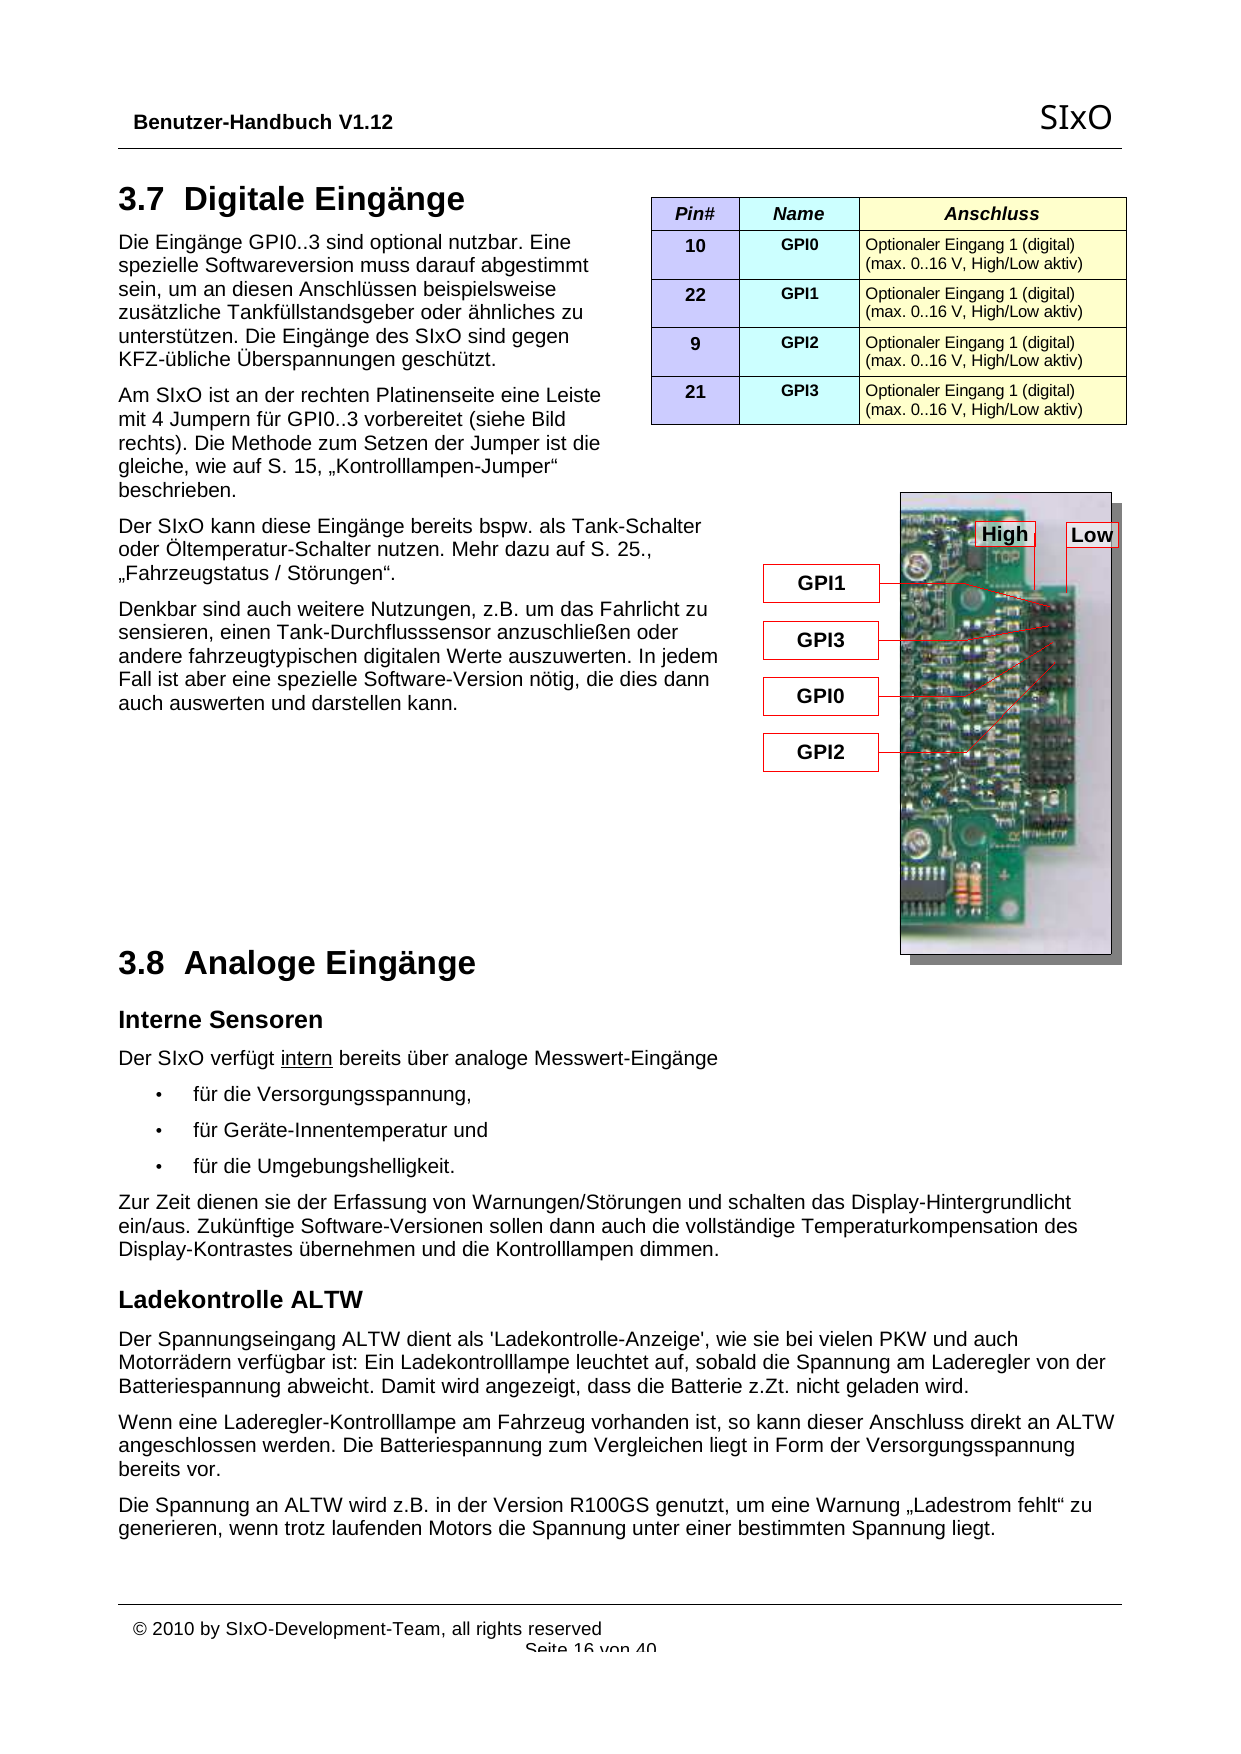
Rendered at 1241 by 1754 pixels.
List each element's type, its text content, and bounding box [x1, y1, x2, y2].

table_cell Optionaler Eingang 1 (digital) (max. 0..16 V, High/Low aktiv) [860, 328, 1126, 376]
table_cell KEY0 [764, 734, 878, 771]
table_cell KEY0 [764, 565, 879, 602]
subtitle Interne Sensoren [118, 1006, 1122, 1034]
table_header Pin# [652, 198, 739, 230]
table_cell GPI2 [740, 328, 859, 376]
list für die Umgebungshelligkeit. [156, 1155, 1122, 1178]
subtitle Digitale Eingänge [118, 180, 1126, 441]
text Die Spannung an ALTW wird z.B. in der Version R100GS genutzt, um eine Warnung „Ladestrom fehlt“ zu generieren, wenn trotz laufenden Motors die Spannung unter einer bestimmten Spannung liegt. [118, 1493, 1122, 1540]
table_cell Optionaler Eingang 1 (digital) (max. 0..16 V, High/Low aktiv) [860, 231, 1126, 279]
text Die Eingänge GPI0..3 sind optional nutzbar. Eine spezielle Softwareversion muss darauf abgestimmt sein, um an diesen Anschlüssen beispielsweise zusätzliche Tankfüllstandsgeber oder ähnliches zu unterstützen. Die Eingänge des SIxO sind gegen KFZ-übliche Überspannungen geschützt. [118, 230, 613, 371]
table_header Name [740, 198, 859, 230]
text Zur Zeit dienen sie der Erfassung von Warnungen/Störungen und schalten das Display-Hintergrundlicht ein/aus. Zukünftige Software-Versionen sollen dann auch die vollständige Temperaturkompensation des Display-Kontrastes übernehmen und die Kontrolllampen dimmen. [118, 1191, 1122, 1261]
table_cell 22 [652, 280, 739, 327]
text Der SIxO verfügt intern bereits über analoge Messwert-Eingänge [118, 1047, 1122, 1070]
text Der SIxO kann diese Eingänge bereits bspw. als Tank-Schalter oder Öltemperatur-Schalter nutzen. Mehr dazu auf S. 25., „Fahrzeugstatus / Störungen“. [118, 514, 742, 585]
table_cell 21 [652, 377, 739, 424]
table_cell KEY0 [764, 678, 878, 715]
text Wenn eine Laderegler-Kontrolllampe am Fahrzeug vorhanden ist, so kann dieser Anschluss direkt an ALTW angeschlossen werden. Die Batteriespannung zum Vergleichen liegt in Form der Versorgungsspannung bereits vor. [118, 1410, 1122, 1481]
table_cell GPI0 [740, 231, 859, 279]
text Der Spannungseingang ALTW dient als 'Ladekontrolle-Anzeige', wie sie bei vielen PKW und auch Motorrädern verfügbar ist: Ein Ladekontrolllampe leuchtet auf, sobald die Spannung am Laderegler von der Batteriespannung abweicht. Damit wird angezeigt, dass die Batterie z.Zt. nicht geladen wird. [118, 1327, 1122, 1398]
table_cell GPI3 [740, 377, 859, 424]
text Am SIxO ist an der rechten Platinenseite eine Leiste mit 4 Jumpern für GPI0..3 vorbereitet (siehe Bild rechts). Die Methode zum Setzen der Jumper ist die gleiche, wie auf S. 15, „Kontrolllampen-Jumper“ beschrieben. [118, 384, 1122, 988]
table_cell GPI1 [740, 280, 859, 327]
table_cell Optionaler Eingang 1 (digital) (max. 0..16 V, High/Low aktiv) [860, 377, 1126, 424]
table_header Anschluss [860, 198, 1126, 230]
text Denkbar sind auch weitere Nutzungen, z.B. um das Fahrlicht zu sensieren, einen Tank-Durchflusssensor anzuschließen oder andere fahrzeugtypischen digitalen Werte auszuwerten. In jedem Fall ist aber eine spezielle Software-Version nötig, die dies dann auch auswerten und darstellen kann. [118, 597, 742, 715]
picture [901, 493, 1111, 954]
subtitle Ladekontrolle ALTW [118, 1286, 1122, 1314]
table_cell KEY0 [764, 622, 878, 659]
table_cell 9 [652, 328, 739, 376]
subtitle Analoge Eingänge [118, 944, 742, 981]
list für die Versorgungsspannung, [156, 1083, 1122, 1106]
list für Geräte-Innentemperatur und [156, 1119, 1122, 1142]
table_cell Optionaler Eingang 1 (digital) (max. 0..16 V, High/Low aktiv) [860, 280, 1126, 327]
table_cell 10 [652, 231, 739, 279]
